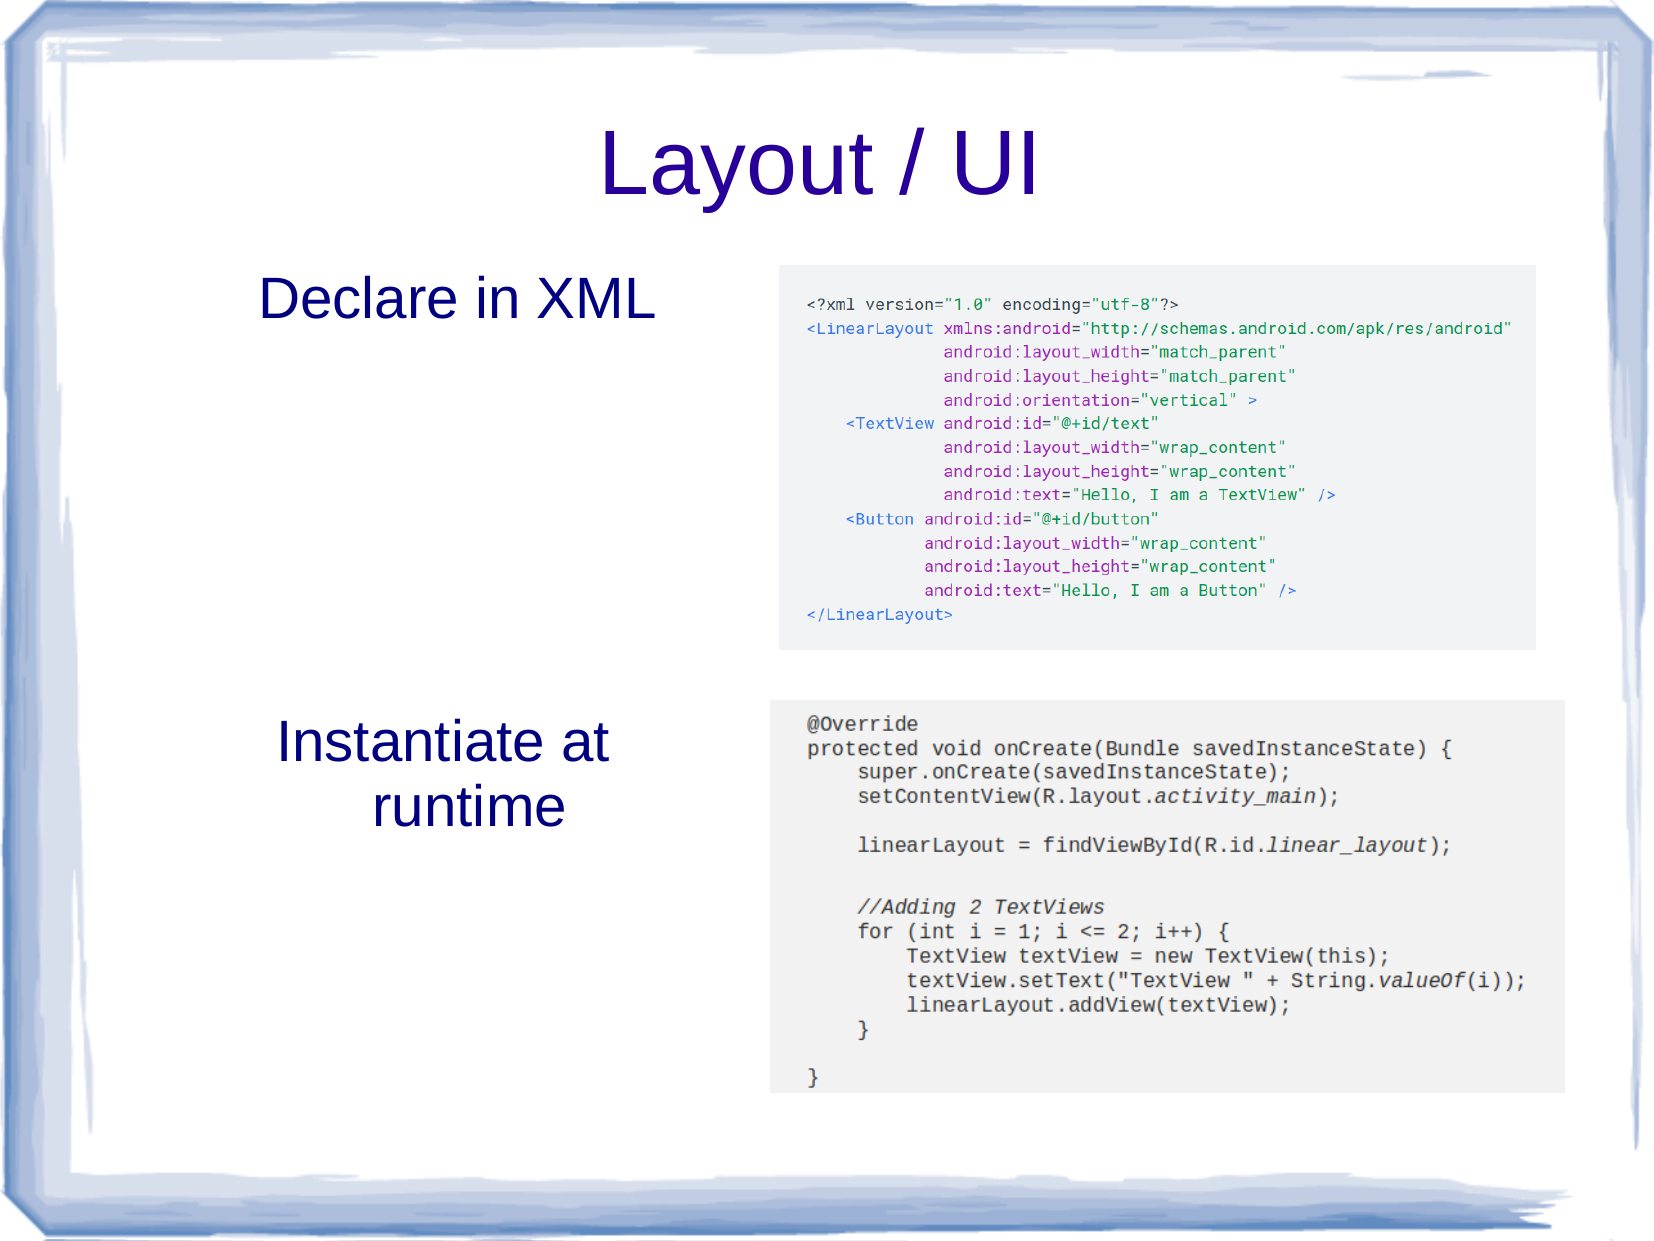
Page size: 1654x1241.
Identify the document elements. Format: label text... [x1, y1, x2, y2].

picture [0, 0, 1654, 1241]
title Layout / UI [76, 59, 1565, 267]
list Instantiate at runtime [98, 708, 700, 1052]
list Declare in XML [58, 265, 768, 609]
